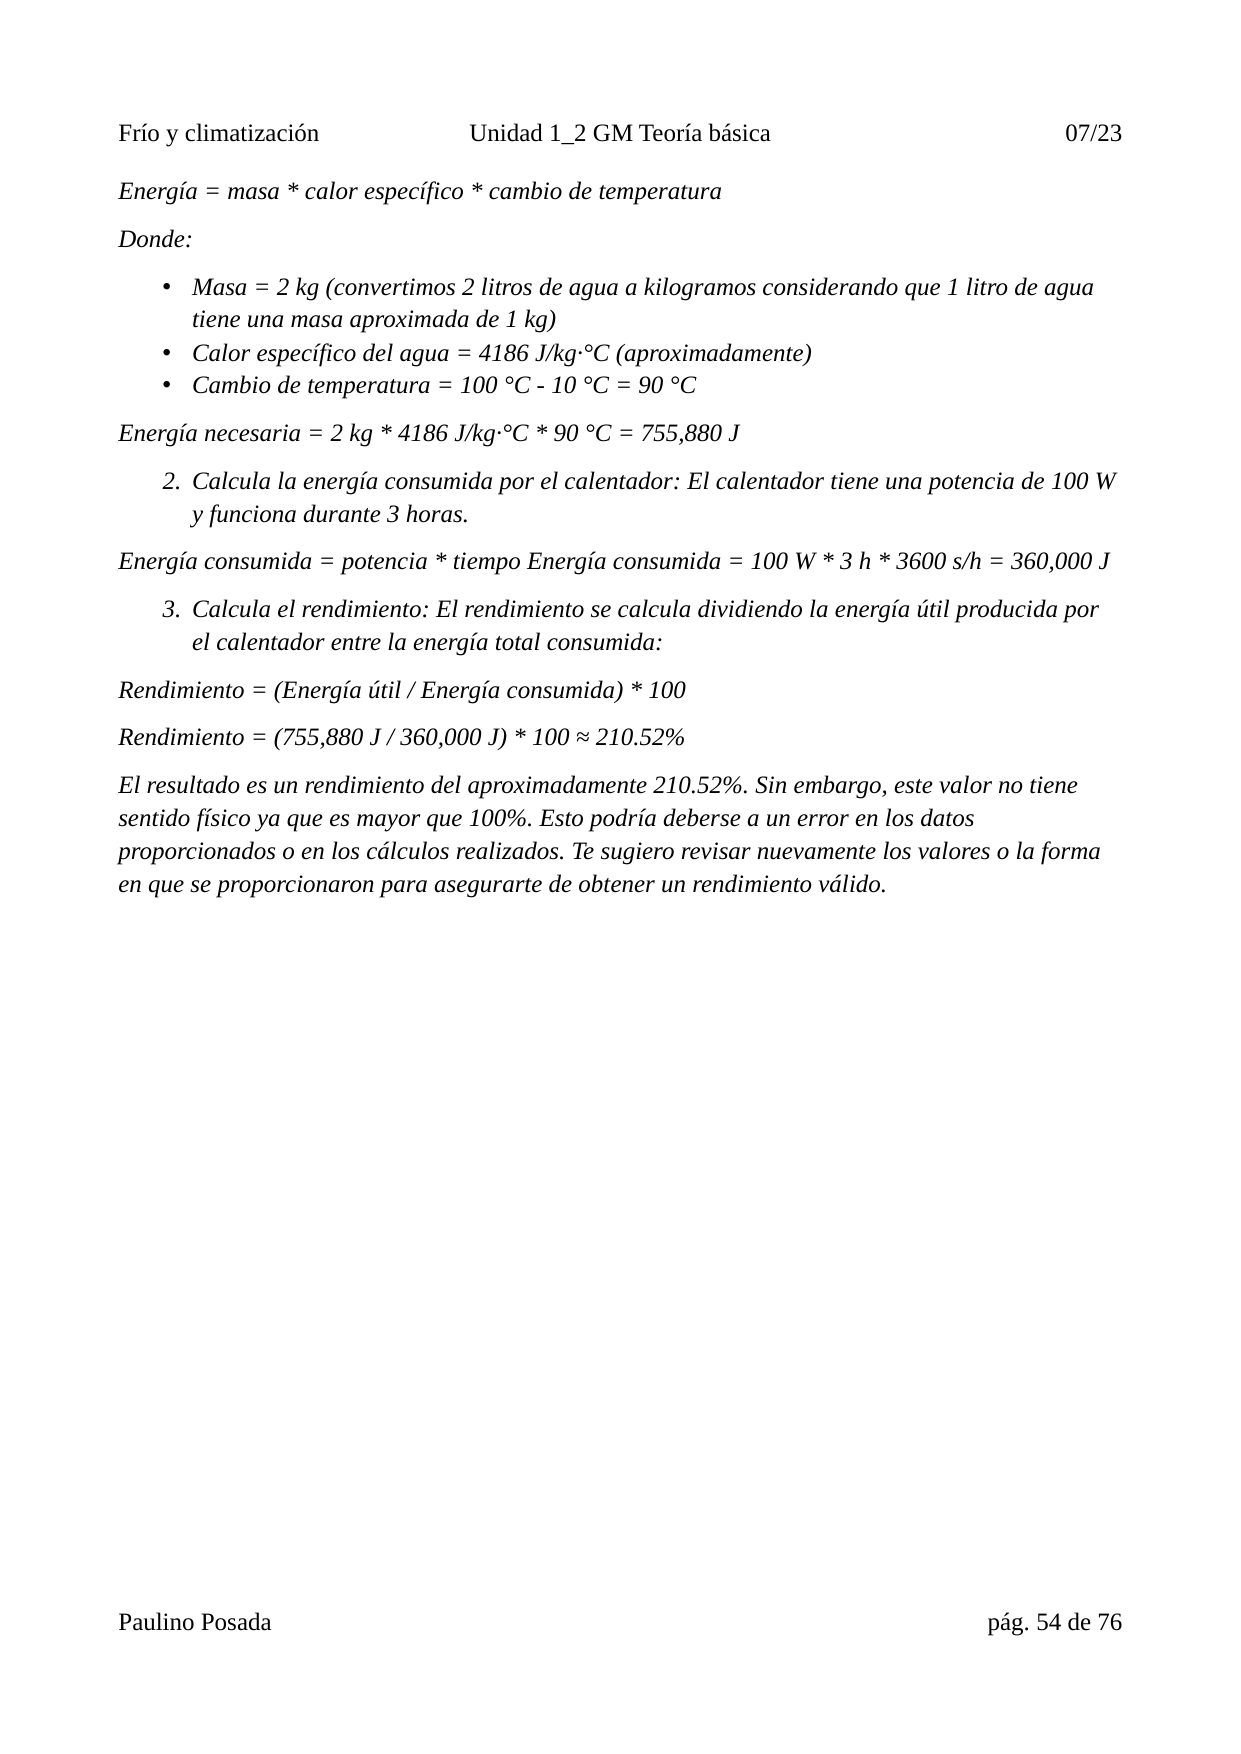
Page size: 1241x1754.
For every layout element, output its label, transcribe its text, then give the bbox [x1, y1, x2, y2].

text Donde: [118, 224, 1122, 253]
list Cambio de temperatura = 100 °C - 10 °C = 90 °C [162, 371, 1122, 399]
text Energía consumida = potencia * tiempo Energía consumida = 100 W * 3 h * 3600 s/h = 360,000 J [118, 546, 1122, 575]
list Calcula la energía consumida por el calentador: El calentador tiene una potencia de 100 W y funciona durante 3 horas. [162, 466, 1122, 528]
text Rendimiento = (Energía útil / Energía consumida) * 100 [118, 675, 1122, 703]
text Energía necesaria = 2 kg * 4186 J/kg·°C * 90 °C = 755,880 J [118, 418, 1122, 447]
list Calcula el rendimiento: El rendimiento se calcula dividiendo la energía útil producida por el calentador entre la energía total consumida: [162, 594, 1122, 656]
list Calor específico del agua = 4186 J/kg·°C (aproximadamente) [162, 338, 1122, 366]
text El resultado es un rendimiento del aproximadamente 210.52%. Sin embargo, este valor no tiene sentido físico ya que es mayor que 100%. Esto podría deberse a un error en los datos proporcionados o en los cálculos realizados. Te sugiero revisar nuevamente los valores o la forma en que se proporcionaron para asegurarte de obtener un rendimiento válido. [118, 770, 1122, 898]
text Energía = masa * calor específico * cambio de temperatura [118, 176, 1122, 205]
list Masa = 2 kg (convertimos 2 litros de agua a kilogramos considerando que 1 litro de agua tiene una masa aproximada de 1 kg) [162, 272, 1122, 333]
text Rendimiento = (755,880 J / 360,000 J) * 100 ≈ 210.52% [118, 722, 1122, 751]
